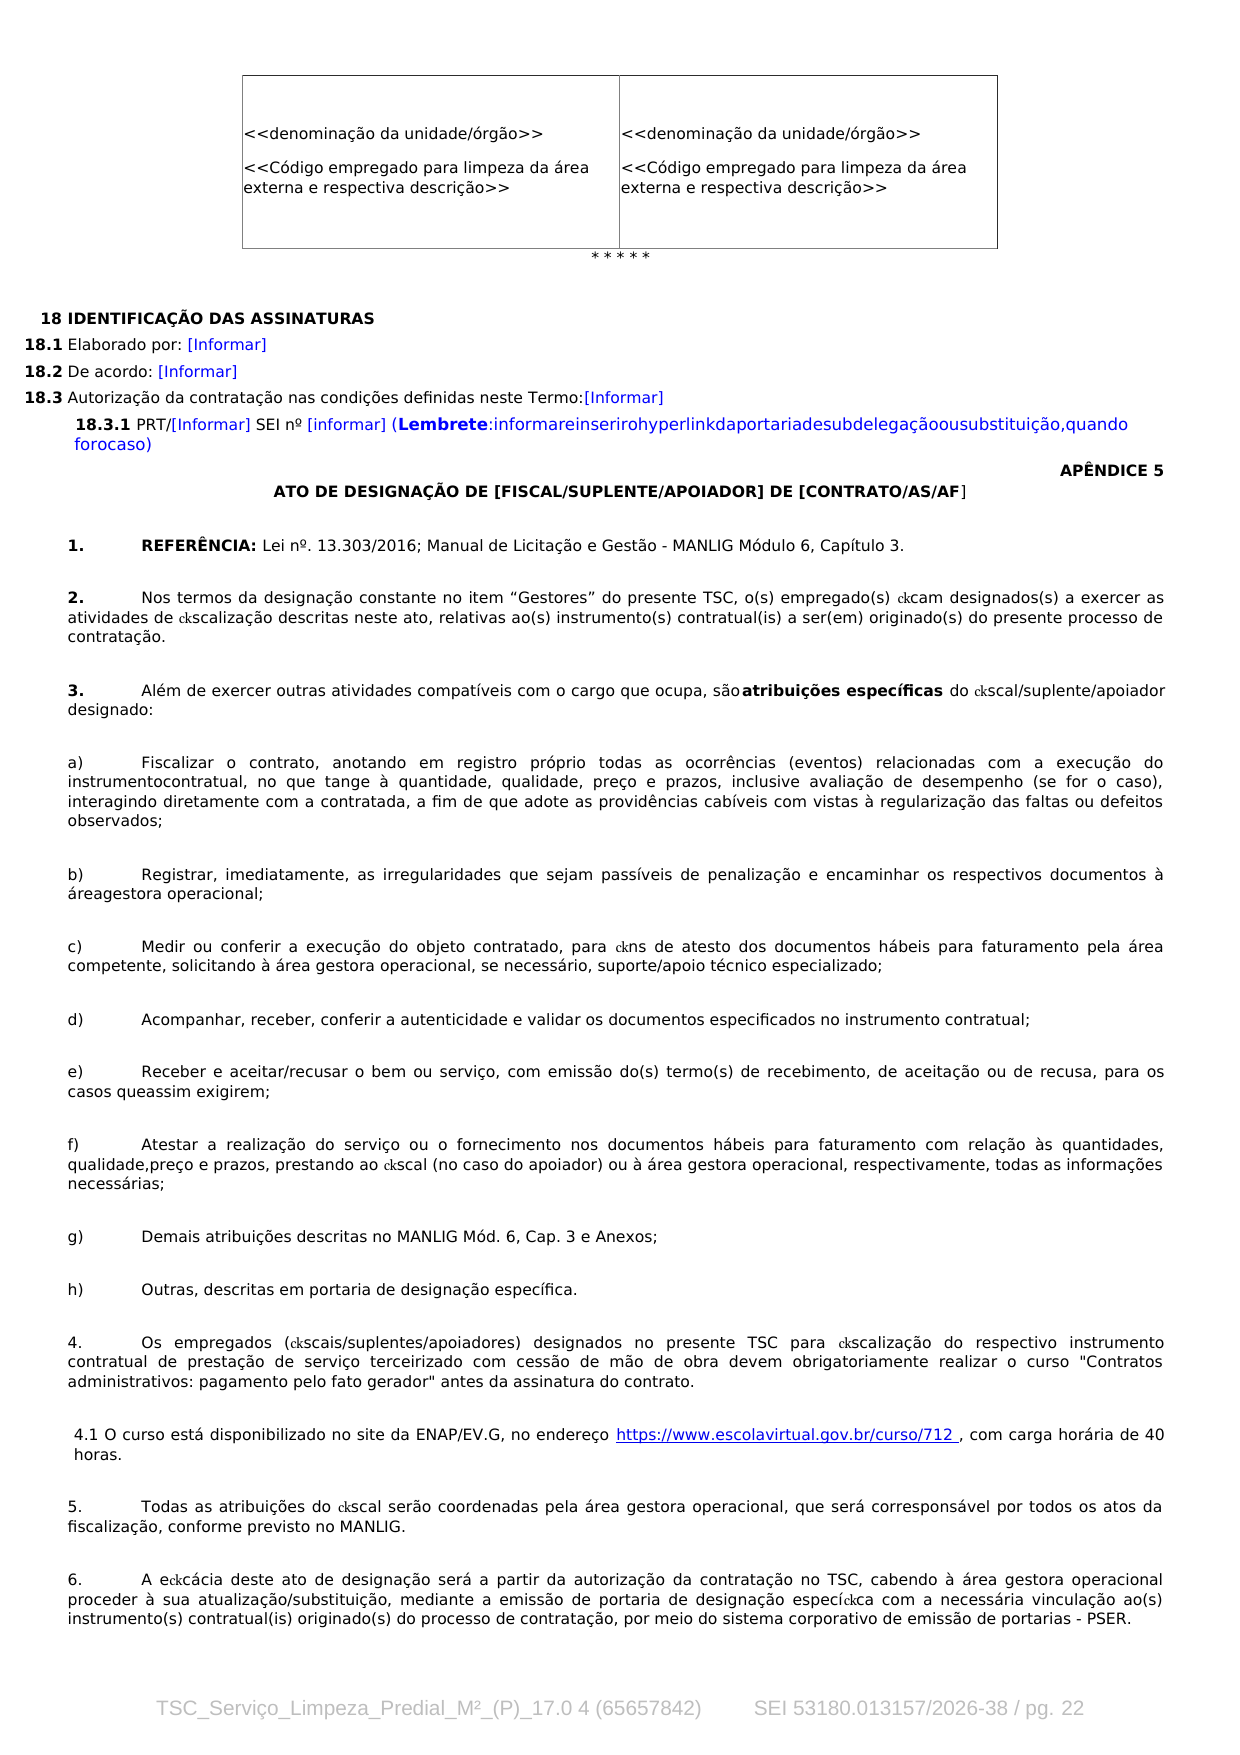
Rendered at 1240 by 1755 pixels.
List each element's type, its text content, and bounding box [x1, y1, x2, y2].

list Os empregados (scais/suplentes/apoiadores) designados no presente TSC para scalização do respectivo instrumento contratual de prestação de serviço terceirizado com cessão de mão de obra devem obrigatoriamente realizar o curso "Contratos administrativos: pagamento pelo fato gerador" antes da assinatura do contrato. [67, 1334, 1165, 1391]
list Nos termos da designação constante no item “Gestores” do presente TSC, o(s) empregado(s) cam designados(s) a exercer as atividades de scalização descritas neste ato, relativas ao(s) instrumento(s) contratual(is) a ser(em) originado(s) do presente processo de contratação. [67, 589, 1165, 647]
list Acompanhar, receber, conferir a autenticidade e validar os documentos especificados no instrumento contratual; [67, 1010, 1165, 1029]
table_cell <<denominação da unidade/órgão>> <<Código empregado para limpeza da área externa e respectiva descrição>> [620, 76, 997, 248]
table_cell <<denominação da unidade/órgão>> <<Código empregado para limpeza da área externa e respectiva descrição>> [243, 76, 619, 248]
list Demais atribuições descritas no MANLIG Mód. 6, Cap. 3 e Anexos; [67, 1228, 1165, 1246]
list Elaborado por: [Informar] [24, 336, 1165, 354]
list De acordo: [Informar] [24, 363, 1165, 381]
text 18.3.1 PRT/[Informar] SEI nº [informar] (Lembrete:informareinserirohyperlinkdaportariadesubdelegaçãoousubstituição,quando forocaso) [74, 416, 1191, 454]
list REFERÊNCIA: Lei nº. 13.303/2016; Manual de Licitação e Gestão - MANLIG Módulo 6, Capítulo 3. [67, 536, 1165, 555]
list Todas as atribuições do scal serão coordenadas pela área gestora operacional, que será corresponsável por todos os atos da fiscalização, conforme previsto no MANLIG. [67, 1498, 1165, 1536]
list Fiscalizar o contrato, anotando em registro próprio todas as ocorrências (eventos) relacionadas com a execução do instrumentocontratual, no que tange à quantidade, qualidade, preço e prazos, inclusive avaliação de desempenho (se for o caso), interagindo diretamente com a contratada, a fim de que adote as providências cabíveis com vistas à regularização das faltas ou defeitos observados; [67, 754, 1165, 831]
text APÊNDICE 5 [67, 462, 1164, 480]
text ATO DE DESIGNAÇÃO DE [FISCAL/SUPLENTE/APOIADOR] DE [CONTRATO/AS/AF] [149, 483, 1090, 502]
list IDENTIFICAÇÃO DAS ASSINATURAS [40, 309, 1182, 328]
list Outras, descritas em portaria de designação específica. [67, 1281, 1165, 1299]
list A ecácia deste ato de designação será a partir da autorização da contratação no TSC, cabendo à área gestora operacional proceder à sua atualização/substituição, mediante a emissão de portaria de designação especíca com a necessária vinculação ao(s) instrumento(s) contratual(is) originado(s) do processo de contratação, por meio do sistema corporativo de emissão de portarias - PSER. [67, 1571, 1165, 1628]
list Autorização da contratação nas condições definidas neste Termo:[Informar] [24, 389, 1165, 407]
list Além de exercer outras atividades compatíveis com o cargo que ocupa, sãoatribuições específicas do scal/suplente/apoiador designado: [67, 681, 1165, 719]
list Receber e aceitar/recusar o bem ou serviço, com emissão do(s) termo(s) de recebimento, de aceitação ou de recusa, para os casos queassim exigirem; [67, 1063, 1165, 1101]
list Atestar a realização do serviço ou o fornecimento nos documentos hábeis para faturamento com relação às quantidades, qualidade,preço e prazos, prestando ao scal (no caso do apoiador) ou à área gestora operacional, respectivamente, todas as informações necessárias; [67, 1136, 1165, 1193]
text 4.1 O curso está disponibilizado no site da ENAP/EV.G, no endereço https://www.escolavirtual.gov.br/curso/712 , com carga horária de 40 horas. [74, 1426, 1165, 1464]
text * * * * * [92, 249, 1149, 267]
list Registrar, imediatamente, as irregularidades que sejam passíveis de penalização e encaminhar os respectivos documentos à áreagestora operacional; [67, 865, 1165, 903]
list Medir ou conferir a execução do objeto contratado, para ns de atesto dos documentos hábeis para faturamento pela área competente, solicitando à área gestora operacional, se necessário, suporte/apoio técnico especializado; [67, 938, 1165, 976]
